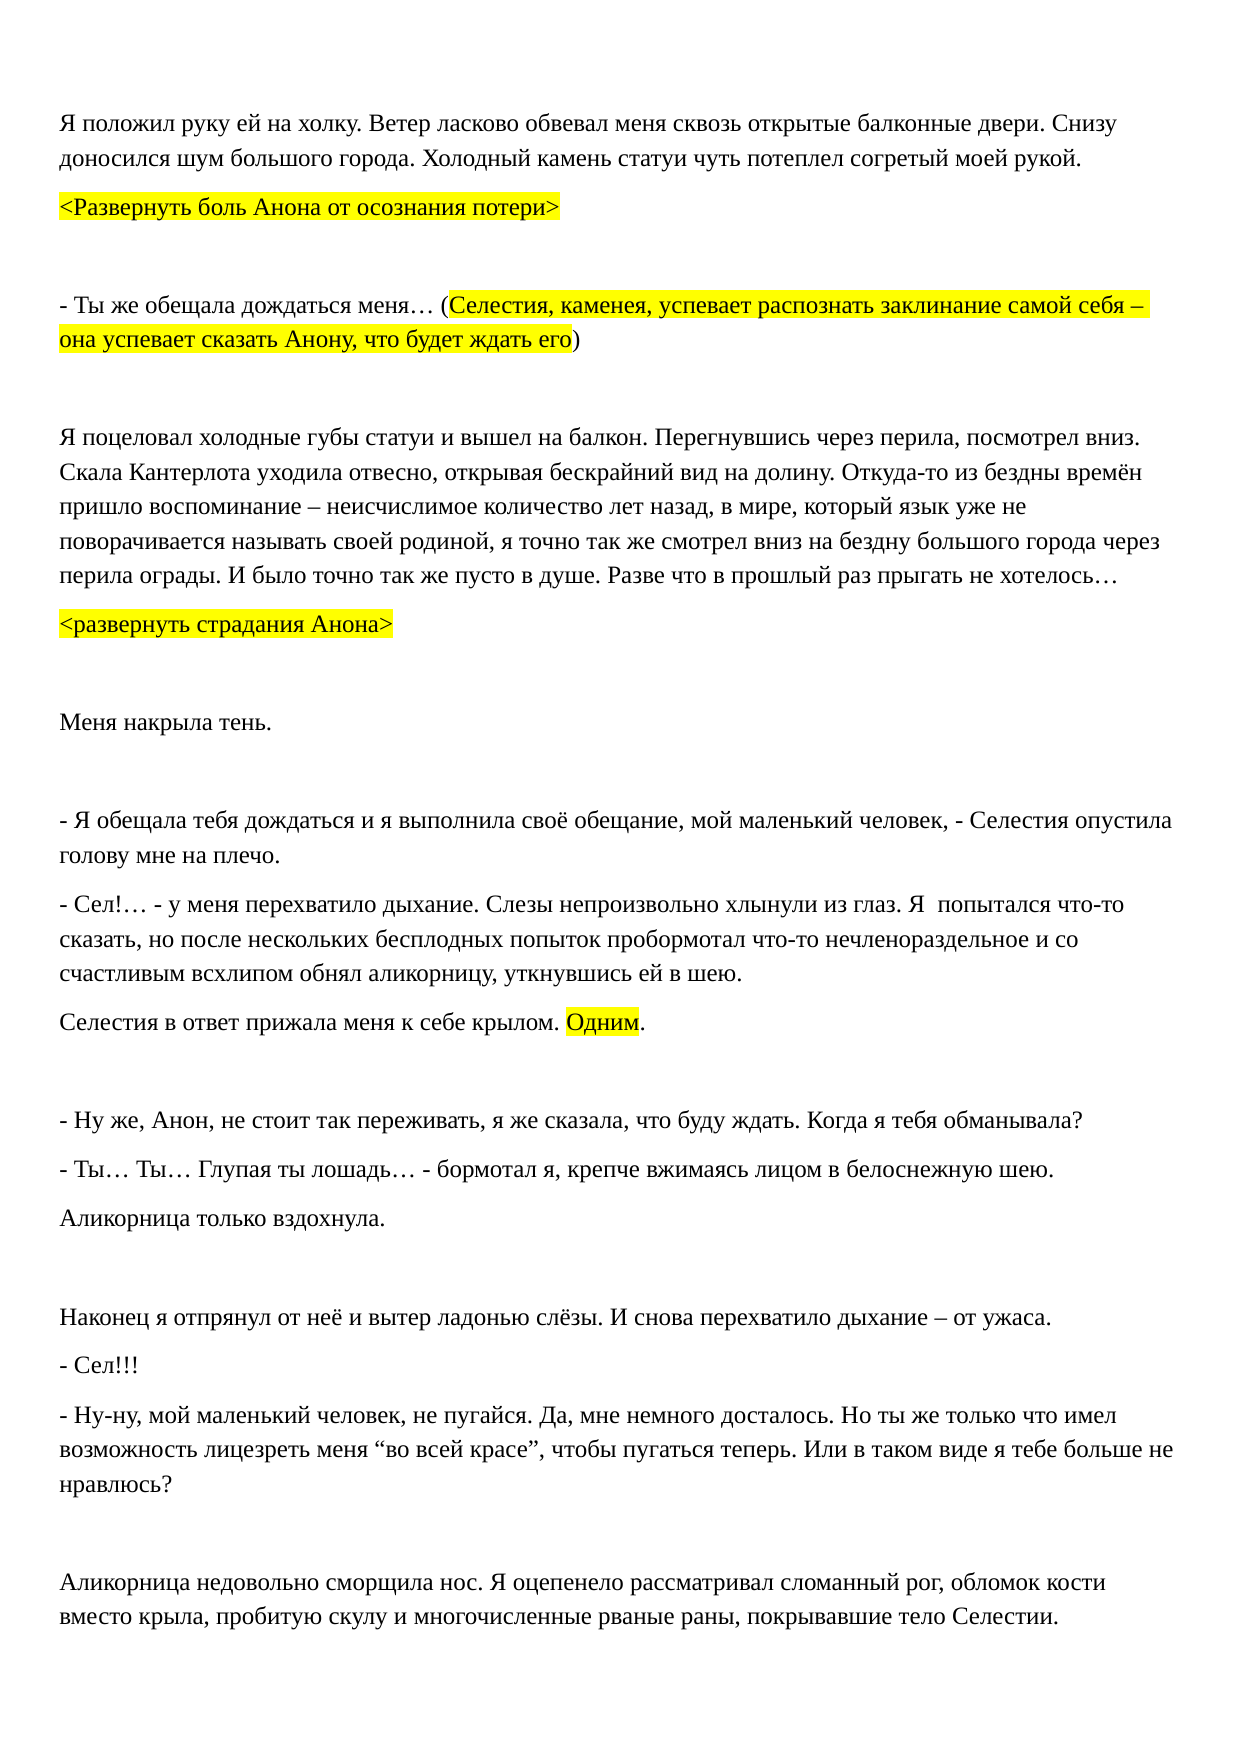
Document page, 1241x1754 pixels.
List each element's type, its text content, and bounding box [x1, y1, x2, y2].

text - Сел!… - у меня перехватило дыхание. Слезы непроизвольно хлынули из глаз. Я попытался что-то сказать, но после нескольких бесплодных попыток пробормотал что-то нечленораздельное и со счастливым всхлипом обнял аликорницу, уткнувшись ей в шею. [59, 889, 1181, 987]
text - Я обещала тебя дождаться и я выполнила своё обещание, мой маленький человек, - Селестия опустила голову мне на плечо. [59, 806, 1181, 869]
text - Ну-ну, мой маленький человек, не пугайся. Да, мне немного досталось. Но ты же только что имел возможность лицезреть меня “во всей красе”, чтобы пугаться теперь. Или в таком виде я тебе больше не нравлюсь? [59, 1400, 1181, 1497]
text Наконец я отпрянул от неё и вытер ладонью слёзы. И снова перехватило дыхание – от ужаса. [59, 1302, 1181, 1330]
text - Сел!!! [59, 1351, 1181, 1379]
text - Ты… Ты… Глупая ты лошадь… - бормотал я, крепче вжимаясь лицом в белоснежную шею. [59, 1154, 1181, 1183]
text <Развернуть боль Анона от осознания потери> [59, 192, 1181, 220]
text Я поцеловал холодные губы статуи и вышел на балкон. Перегнувшись через перила, посмотрел вниз. Скала Кантерлота уходила отвесно, открывая бескрайний вид на долину. Откуда-то из бездны времён пришло воспоминание – неисчислимое количество лет назад, в мире, который язык уже не поворачивается называть своей родиной, я точно так же смотрел вниз на бездну большого города через перила ограды. И было точно так же пусто в душе. Разве что в прошлый раз прыгать не хотелось… [59, 422, 1181, 589]
text Селестия в ответ прижала меня к себе крылом. Одним. [59, 1007, 1181, 1036]
text - Ну же, Анон, не стоит так переживать, я же сказала, что буду ждать. Когда я тебя обманывала? [59, 1105, 1181, 1134]
text Меня накрыла тень. [59, 707, 1181, 736]
text Я положил руку ей на холку. Ветер ласково обвевал меня сквозь открытые балконные двери. Снизу доносился шум большого города. Холодный камень статуи чуть потеплел согретый моей рукой. [59, 108, 1181, 171]
text Аликорница недовольно сморщила нос. Я оцепенело рассматривал сломанный рог, обломок кости вместо крыла, пробитую скулу и многочисленные рваные раны, покрывавшие тело Селестии. [59, 1567, 1181, 1630]
text <развернуть страдания Анона> [59, 609, 1181, 638]
text Аликорница только вздохнула. [59, 1203, 1181, 1232]
text - Ты же обещала дождаться меня… (Селестия, каменея, успевает распознать заклинание самой себя – она успевает сказать Анону, что будет ждать его) [59, 290, 1181, 353]
